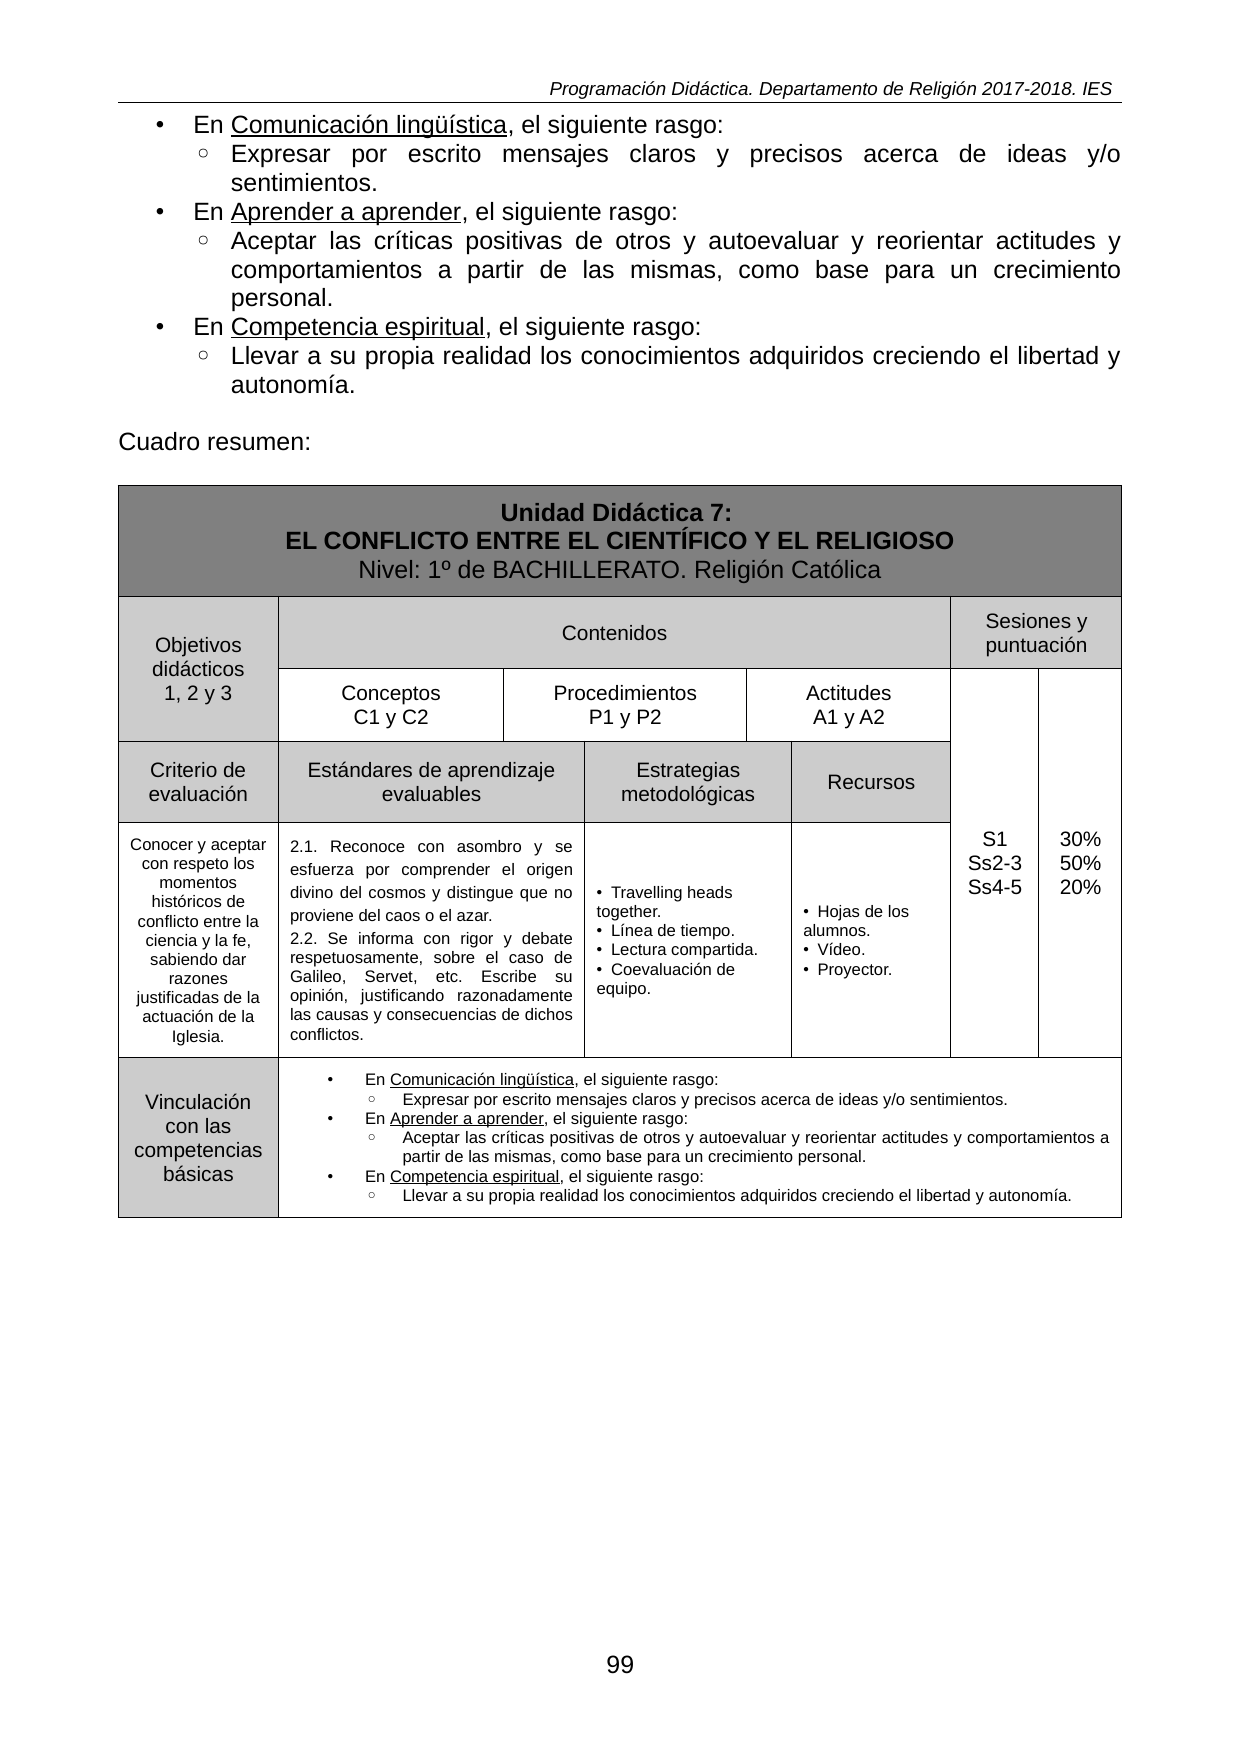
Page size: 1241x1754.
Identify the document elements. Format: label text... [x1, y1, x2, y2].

table_cell Contenidos [279, 597, 950, 668]
text Cuadro resumen: [118, 427, 1122, 456]
table_cell Criterio de evaluación [119, 742, 278, 822]
table_cell Estándares de aprendizaje evaluables [279, 742, 584, 822]
table_cell Sesiones y puntuación [951, 597, 1121, 668]
table_cell Hojas de los alumnos. Vídeo. Proyector. [792, 823, 950, 1057]
table_cell Actitudes A1 y A2 [747, 669, 950, 741]
table_cell S1 Ss2-3 Ss4-5 [951, 669, 1038, 1057]
table_cell Vinculación con las competencias básicas [119, 1058, 278, 1217]
list Aceptar las críticas positivas de otros y autoevaluar y reorientar actitudes y comportamientos a partir de las mismas, como base para un crecimiento personal. [193, 226, 1122, 312]
list En Aprender a aprender, el siguiente rasgo: [156, 197, 1122, 226]
table_cell Estrategias metodológicas [585, 742, 791, 822]
table_cell 2.1. Reconoce con asombro y se esfuerza por comprender el origen divino del cosmos y distingue que no proviene del caos o el azar. 2.2. Se informa con rigor y debate respetuosamente, sobre el caso de Galileo, Servet, etc. Escribe su opinión, justificando razonadamente las causas y consecuencias de dichos conflictos. [279, 823, 584, 1057]
list Expresar por escrito mensajes claros y precisos acerca de ideas y/o sentimientos. [193, 139, 1122, 197]
table_header Unidad Didáctica 7: EL CONFLICTO ENTRE EL CIENTÍFICO Y EL RELIGIOSO Nivel: 1º de BACHILLERATO. Religión Católica [119, 486, 1121, 596]
table_cell Conceptos C1 y C2 [279, 669, 503, 741]
list En Competencia espiritual, el siguiente rasgo: [156, 312, 1122, 341]
list Llevar a su propia realidad los conocimientos adquiridos creciendo el libertad y autonomía. [193, 341, 1122, 398]
table_cell Recursos [792, 742, 950, 822]
table_cell Objetivos didácticos 1, 2 y 3 [119, 597, 278, 741]
table_cell Procedimientos P1 y P2 [504, 669, 746, 741]
table_cell Conocer y aceptar con respeto los momentos históricos de conflicto entre la ciencia y la fe, sabiendo dar razones justificadas de la actuación de la Iglesia. [119, 823, 278, 1057]
table_cell Travelling heads together. Línea de tiempo. Lectura compartida. Coevaluación de equipo. [585, 823, 791, 1057]
table_cell 30% 50% 20% [1039, 669, 1121, 1057]
table_cell En Comunicación lingüística, el siguiente rasgo: Expresar por escrito mensajes claros y precisos acerca de ideas y/o sentimientos. En Aprender a aprender, el siguiente rasgo: Aceptar las críticas positivas de otros y autoevaluar y reorientar actitudes y comportamientos a partir de las mismas, como base para un crecimiento personal. En Competencia espiritual, el siguiente rasgo: Llevar a su propia realidad los conocimientos adquiridos creciendo el libertad y autonomía. [279, 1058, 1121, 1217]
list En Comunicación lingüística, el siguiente rasgo: [156, 110, 1122, 139]
